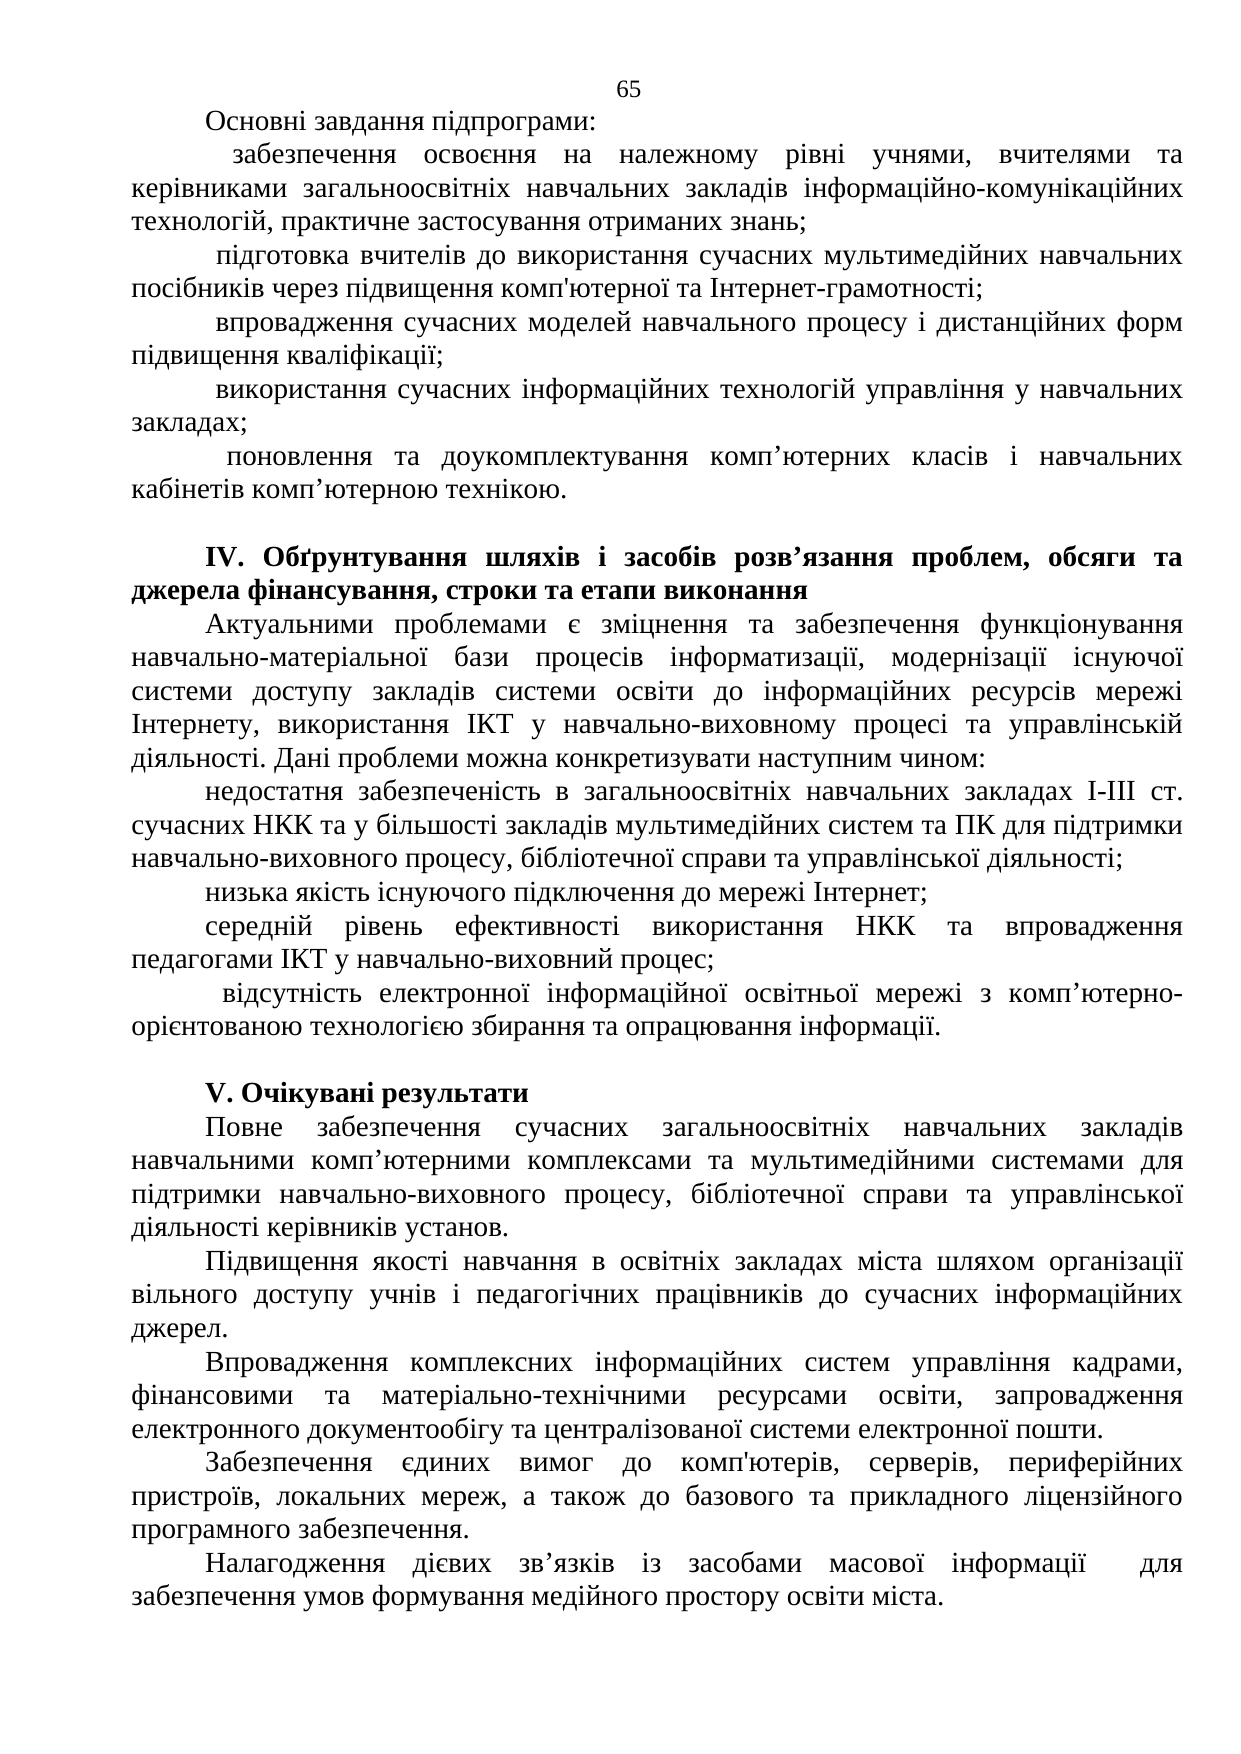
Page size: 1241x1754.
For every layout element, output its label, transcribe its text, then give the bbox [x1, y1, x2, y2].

text Основні завдання підпрограми: [131, 103, 1184, 136]
text відсутність електронної інформаційної освітньої мережі з комп’ютерно-орієнтованою технологією збирання та опрацювання інформації. [131, 975, 1184, 1042]
text низька якість існуючого підключення до мережі Інтернет; [131, 874, 1184, 908]
text Забезпечення єдиних вимог до комп'ютерів, серверів, периферійних пристроїв, локальних мереж, а також до базового та прикладного ліцензійного програмного забезпечення. [131, 1444, 1184, 1545]
text V. Очікувані результати [131, 1075, 1184, 1109]
text підготовка вчителів до використання сучасних мультимедійних навчальних посібників через підвищення комп'ютерної та Інтернет-грамотності; [131, 237, 1184, 304]
text використання сучасних інформаційних технологій управління у навчальних закладах; [131, 371, 1184, 438]
text Актуальними проблемами є зміцнення та забезпечення функціонування навчально-матеріальної бази процесів інформатизації, модернізації існуючої системи доступу закладів системи освіти до інформаційних ресурсів мережі Інтернету, використання ІКТ у навчально-виховному процесі та управлінській діяльності. Дані проблеми можна конкретизувати наступним чином: [131, 606, 1184, 773]
text Налагодження дієвих зв’язків із засобами масової інформації для забезпечення умов формування медійного простору освіти міста. [131, 1545, 1184, 1612]
text забезпечення освоєння на належному рівні учнями, вчителями та керівниками загальноосвітніх навчальних закладів інформаційно-комунікаційних технологій, практичне застосування отриманих знань; [131, 136, 1184, 237]
text Повне забезпечення сучасних загальноосвітніх навчальних закладів навчальними комп’ютерними комплексами та мультимедійними системами для підтримки навчально-виховного процесу, бібліотечної справи та управлінської діяльності керівників установ. [131, 1109, 1184, 1243]
text ІV. Обґрунтування шляхів і засобів розв’язання проблем, обсяги та джерела фінансування, строки та етапи виконання [131, 539, 1184, 606]
text Підвищення якості навчання в освітніх закладах міста шляхом організації вільного доступу учнів і педагогічних працівників до сучасних інформаційних джерел. [131, 1243, 1184, 1344]
text впровадження сучасних моделей навчального процесу і дистанційних форм підвищення кваліфікації; [131, 304, 1184, 371]
text недостатня забезпеченість в загальноосвітніх навчальних закладах І-ІІІ ст. сучасних НКК та у більшості закладів мультимедійних систем та ПК для підтримки навчально-виховного процесу, бібліотечної справи та управлінської діяльності; [131, 773, 1184, 874]
text поновлення та доукомплектування комп’ютерних класів і навчальних кабінетів комп’ютерною технікою. [131, 438, 1184, 505]
text Впровадження комплексних інформаційних систем управління кадрами, фінансовими та матеріально-технічними ресурсами освіти, запровадження електронного документообігу та централізованої системи електронної пошти. [131, 1344, 1184, 1444]
text середній рівень ефективності використання НКК та впровадження педагогами ІКТ у навчально-виховний процес; [131, 908, 1184, 975]
